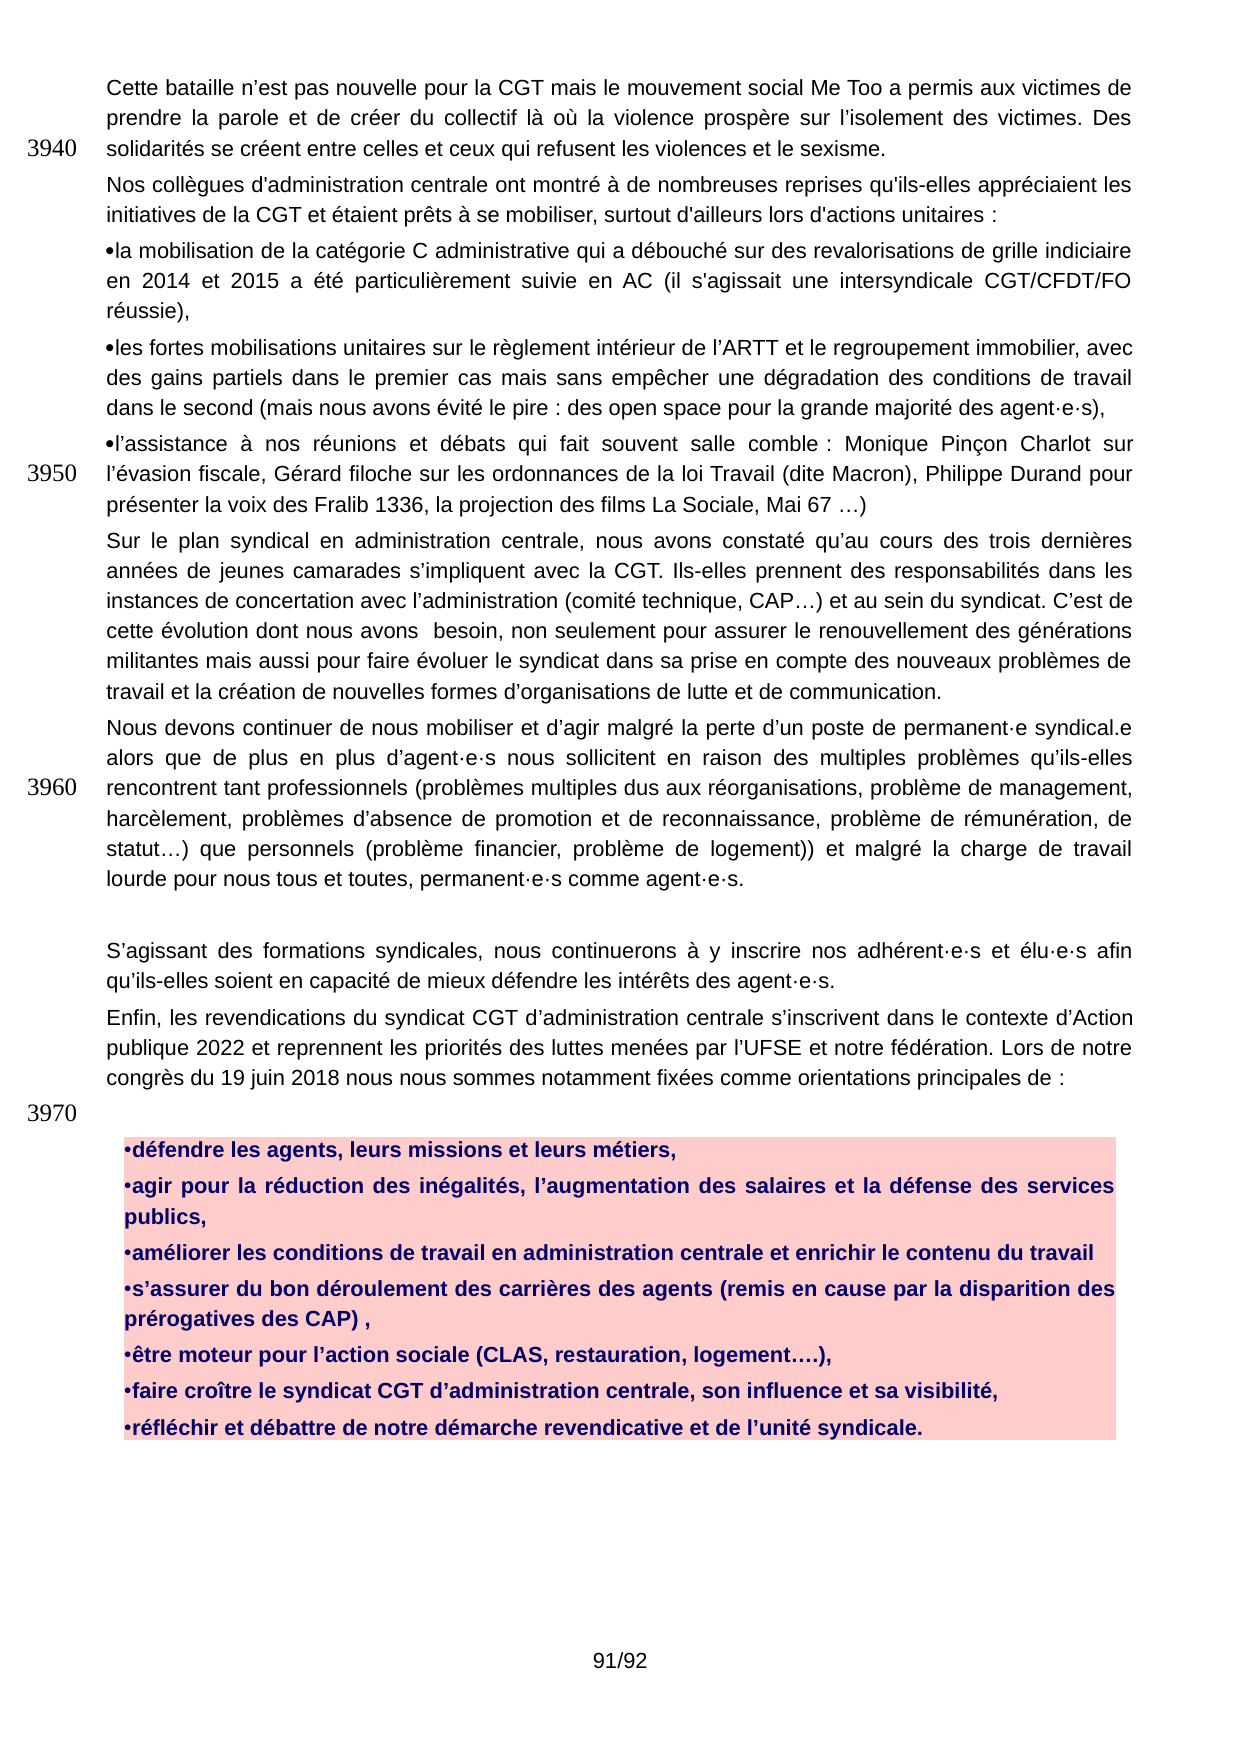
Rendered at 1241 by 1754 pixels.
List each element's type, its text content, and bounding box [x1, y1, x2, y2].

list la mobilisation de la catégorie C administrative qui a débouché sur des revalorisations de grille indiciaire en 2014 et 2015 a été particulièrement suivie en AC (il s'agissait une intersyndicale CGT/CFDT/FO réussie), [106, 238, 1134, 323]
text Enfin, les revendications du syndicat CGT d’administration centrale s’inscrivent dans le contexte d’Action publique 2022 et reprennent les priorités des luttes menées par l’UFSE et notre fédération. Lors de notre congrès du 19 juin 2018 nous nous sommes notamment fixées comme orientations principales de : [106, 1004, 1134, 1090]
text Cette bataille n’est pas nouvelle pour la CGT mais le mouvement social Me Too a permis aux victimes de prendre la parole et de créer du collectif là où la violence prospère sur l’isolement des victimes. Des solidarités se créent entre celles et ceux qui refusent les violences et le sexisme. [106, 75, 1134, 161]
list être moteur pour l’action sociale (CLAS, restauration, logement….), [124, 1342, 1116, 1367]
text Sur le plan syndical en administration centrale, nous avons constaté qu’au cours des trois dernières années de jeunes camarades s’impliquent avec la CGT. Ils-elles prennent des responsabilités dans les instances de concertation avec l’administration (comité technique, CAP…) et au sein du syndicat. C’est de cette évolution dont nous avons besoin, non seulement pour assurer le renouvellement des générations militantes mais aussi pour faire évoluer le syndicat dans sa prise en compte des nouveaux problèmes de travail et la création de nouvelles formes d’organisations de lutte et de communication. [106, 528, 1134, 704]
text Nos collègues d'administration centrale ont montré à de nombreuses reprises qu'ils-elles appréciaient les initiatives de la CGT et étaient prêts à se mobiliser, surtout d'ailleurs lors d'actions unitaires : [106, 172, 1134, 227]
list les fortes mobilisations unitaires sur le règlement intérieur de l’ARTT et le regroupement immobilier, avec des gains partiels dans le premier cas mais sans empêcher une dégradation des conditions de travail dans le second (mais nous avons évité le pire : des open space pour la grande majorité des agent·e·s), [106, 334, 1134, 420]
list l’assistance à nos réunions et débats qui fait souvent salle comble : Monique Pinçon Charlot sur l’évasion fiscale, Gérard filoche sur les ordonnances de la loi Travail (dite Macron), Philippe Durand pour présenter la voix des Fralib 1336, la projection des films La Sociale, Mai 67 …) [106, 431, 1134, 517]
text Nous devons continuer de nous mobiliser et d’agir malgré la perte d’un poste de permanent·e syndical.e alors que de plus en plus d’agent·e·s nous sollicitent en raison des multiples problèmes qu’ils-elles rencontrent tant professionnels (problèmes multiples dus aux réorganisations, problème de management, harcèlement, problèmes d’absence de promotion et de reconnaissance, problème de rémunération, de statut…) que personnels (problème financier, problème de logement)) et malgré la charge de travail lourde pour nous tous et toutes, permanent·e·s comme agent·e·s. [106, 715, 1134, 891]
list agir pour la réduction des inégalités, l’augmentation des salaires et la défense des services publics, [124, 1173, 1116, 1229]
list s’assurer du bon déroulement des carrières des agents (remis en cause par la disparition des prérogatives des CAP) , [124, 1276, 1116, 1331]
list améliorer les conditions de travail en administration centrale et enrichir le contenu du travail [124, 1240, 1116, 1265]
list faire croître le syndicat CGT d’administration centrale, son influence et sa visibilité, [124, 1378, 1116, 1403]
list réfléchir et débattre de notre démarche revendicative et de l’unité syndicale. [124, 1414, 1116, 1440]
text S’agissant des formations syndicales, nous continuerons à y inscrire nos adhérent·e·s et élu·e·s afin qu’ils-elles soient en capacité de mieux défendre les intérêts des agent·e·s. [106, 938, 1134, 993]
list défendre les agents, leurs missions et leurs métiers, [124, 1137, 1116, 1162]
